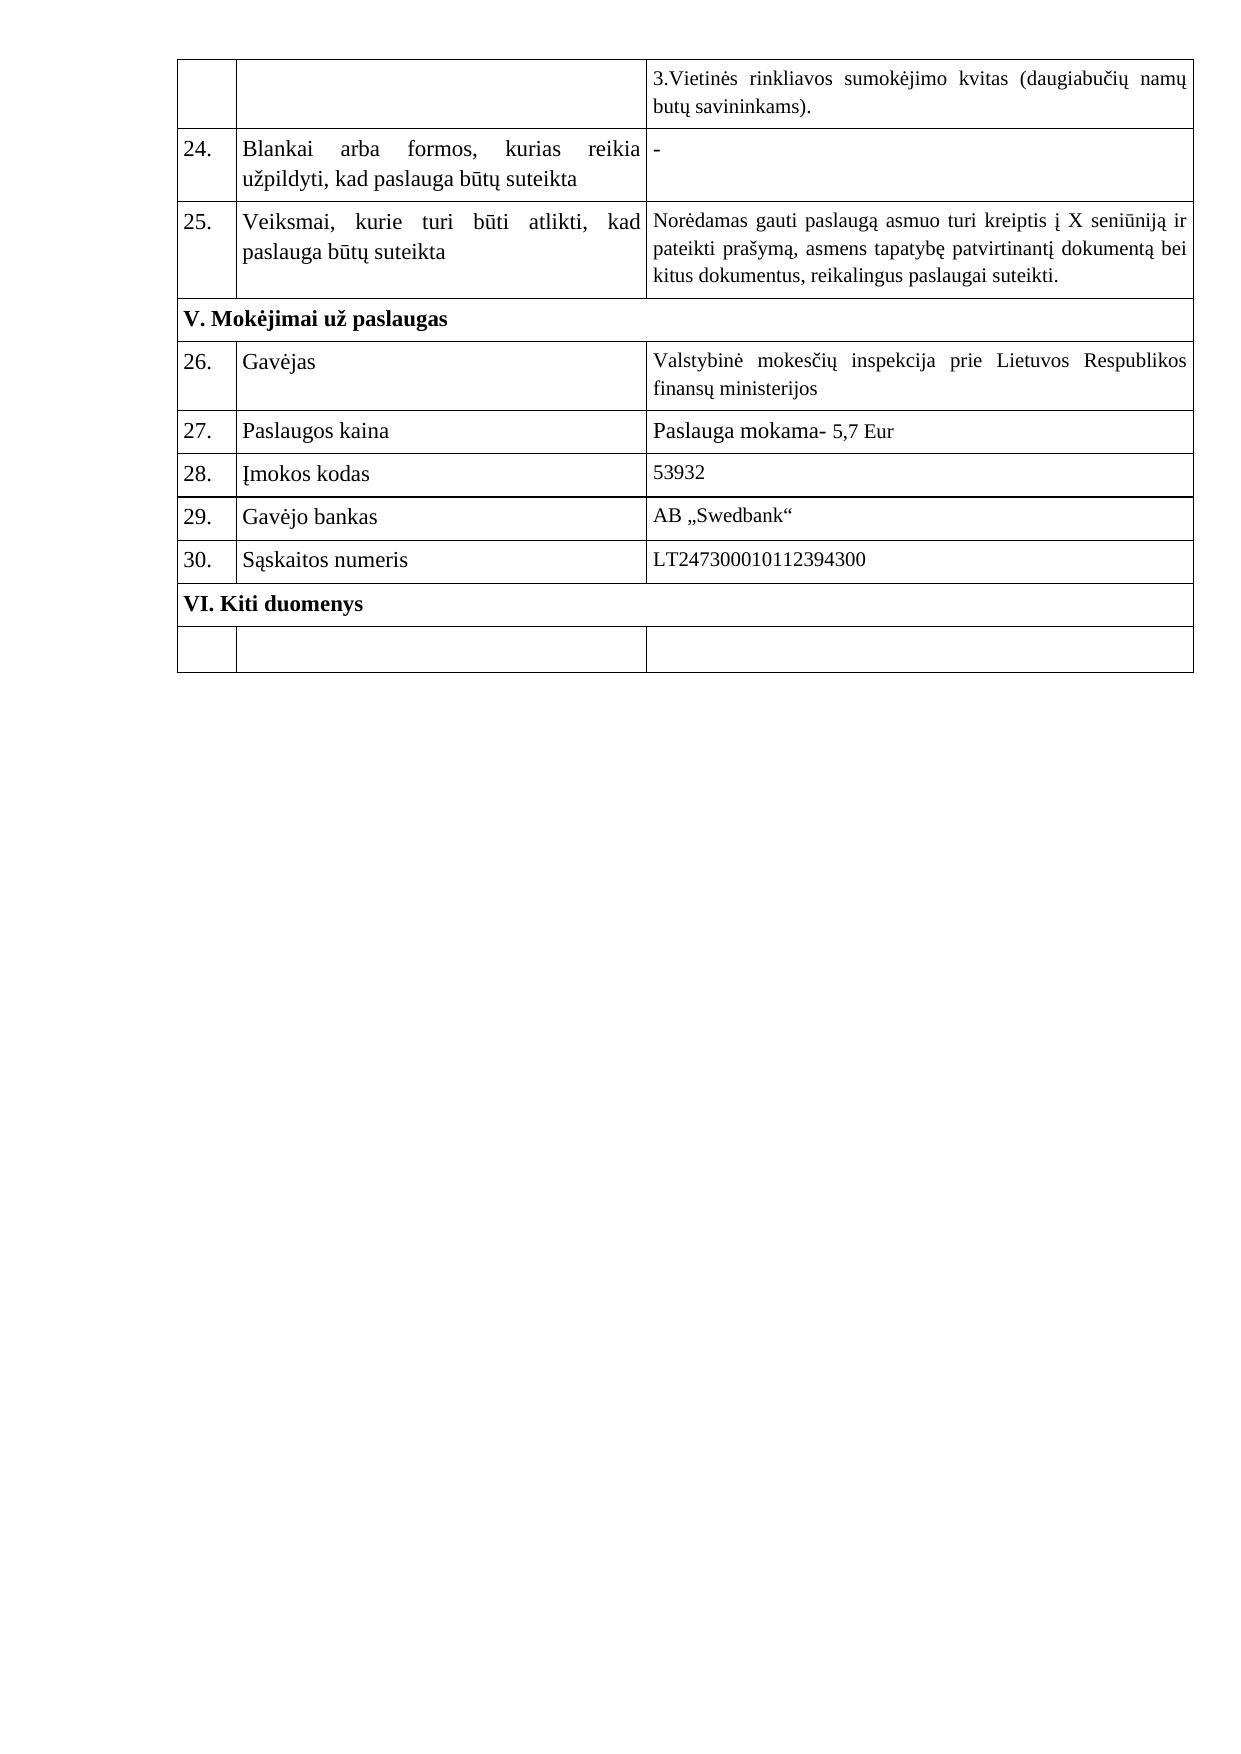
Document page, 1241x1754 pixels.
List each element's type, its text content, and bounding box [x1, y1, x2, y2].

table_cell Veiksmai, kurie turi būti atlikti, kad paslauga būtų suteikta [237, 202, 646, 298]
table_cell - [647, 129, 1193, 201]
table_cell [178, 627, 236, 672]
table_cell Blankai arba formos, kurias reikia užpildyti, kad paslauga būtų suteikta [237, 129, 646, 201]
table_cell V. Mokėjimai už paslaugas [178, 299, 1193, 341]
table_cell Paslauga mokama- 5,7 Eur [647, 411, 1193, 453]
table_cell Gavėjas [237, 342, 646, 410]
table_cell [647, 627, 1193, 672]
table_cell Paslaugos kaina [237, 411, 646, 453]
table_cell 28. [178, 454, 236, 496]
table_cell Gavėjo bankas [237, 498, 646, 539]
table_cell 53932 [647, 454, 1193, 496]
table_cell LT247300010112394300 [647, 541, 1193, 583]
table_cell 25. [178, 202, 236, 298]
table_cell Norėdamas gauti paslaugą asmuo turi kreiptis į X seniūniją ir pateikti prašymą, asmens tapatybę patvirtinantį dokumentą bei kitus dokumentus, reikalingus paslaugai suteikti. [647, 202, 1193, 298]
table_cell VI. Kiti duomenys [178, 584, 1193, 626]
table_cell Valstybinė mokesčių inspekcija prie Lietuvos Respublikos finansų ministerijos [647, 342, 1193, 410]
table_cell 24. [178, 129, 236, 201]
table_cell [237, 627, 646, 672]
table_cell AB „Swedbank“ [647, 498, 1193, 539]
table_cell 26. [178, 342, 236, 410]
table_cell 29. [178, 498, 236, 539]
table_cell 3.Vietinės rinkliavos sumokėjimo kvitas (daugiabučių namų butų savininkams). [647, 60, 1193, 128]
table_cell Įmokos kodas [237, 454, 646, 496]
table_cell Sąskaitos numeris [237, 541, 646, 583]
table_cell [237, 60, 646, 128]
table_cell [178, 60, 236, 128]
table_cell 30. [178, 541, 236, 583]
table_cell 27. [178, 411, 236, 453]
